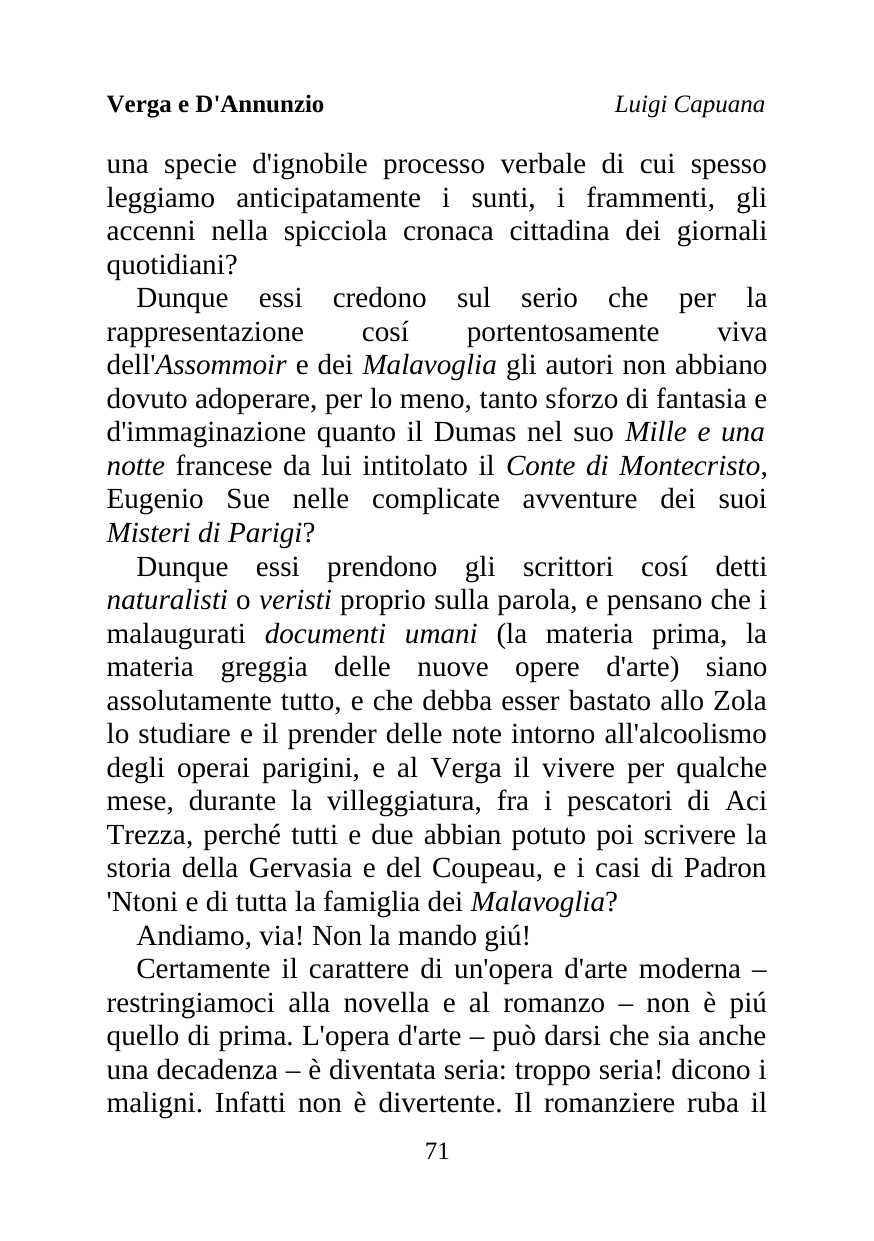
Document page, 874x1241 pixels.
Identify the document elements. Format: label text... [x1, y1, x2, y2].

text Dunque essi credono sul serio che per la rappresentazione cosí portentosamente viva dell'Assommoir e dei Malavoglia gli autori non abbiano dovuto adoperare, per lo meno, tanto sforzo di fantasia e d'immaginazione quanto il Dumas nel suo Mille e una notte francese da lui intitolato il Conte di Montecristo, Eugenio Sue nelle complicate avventure dei suoi Misteri di Parigi? [106, 280, 768, 549]
text Dunque essi prendono gli scrittori cosí detti naturalisti o veristi proprio sulla parola, e pensano che i malaugurati documenti umani (la materia prima, la materia greggia delle nuove opere d'arte) siano assolutamente tutto, e che debba esser bastato allo Zola lo studiare e il prender delle note intorno all'alcoolismo degli operai parigini, e al Verga il vivere per qualche mese, durante la villeggiatura, fra i pescatori di Aci Trezza, perché tutti e due abbian potuto poi scrivere la storia della Gervasia e del Coupeau, e i casi di Padron 'Ntoni e di tutta la famiglia dei Malavoglia? [106, 549, 768, 918]
text Certamente il carattere di un'opera d'arte moderna – restringiamoci alla novella e al romanzo – non è piú quello di prima. L'opera d'arte – può darsi che sia anche una decadenza – è diventata seria: troppo seria! dicono i maligni. Infatti non è divertente. Il romanziere ruba il [106, 951, 768, 1119]
text una specie d'ignobile processo verbale di cui spesso leggiamo anticipatamente i sunti, i frammenti, gli accenni nella spicciola cronaca cittadina dei giornali quotidiani? [106, 146, 768, 280]
text Andiamo, via! Non la mando giú! [106, 918, 768, 951]
